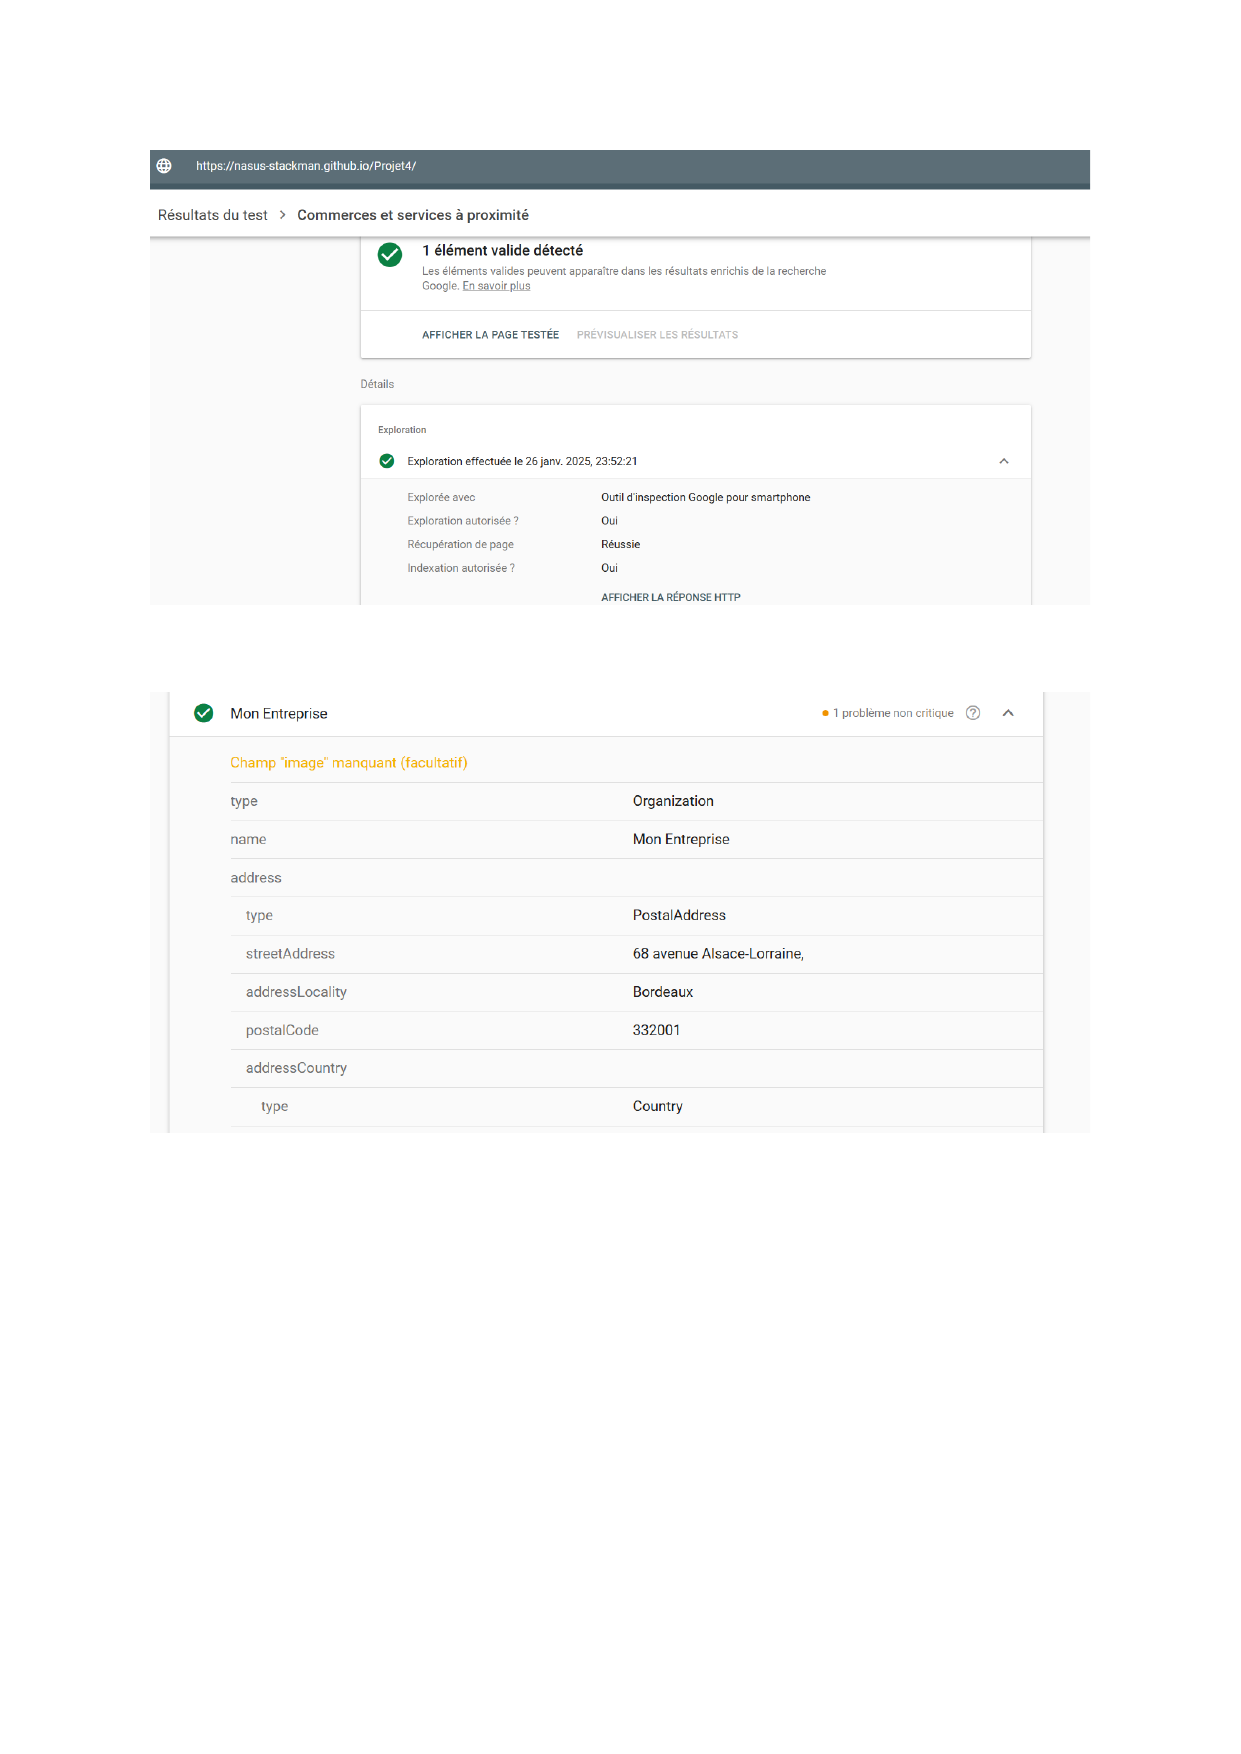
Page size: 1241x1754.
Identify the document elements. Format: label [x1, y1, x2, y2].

picture [150, 692, 1091, 1133]
picture [150, 150, 1091, 605]
